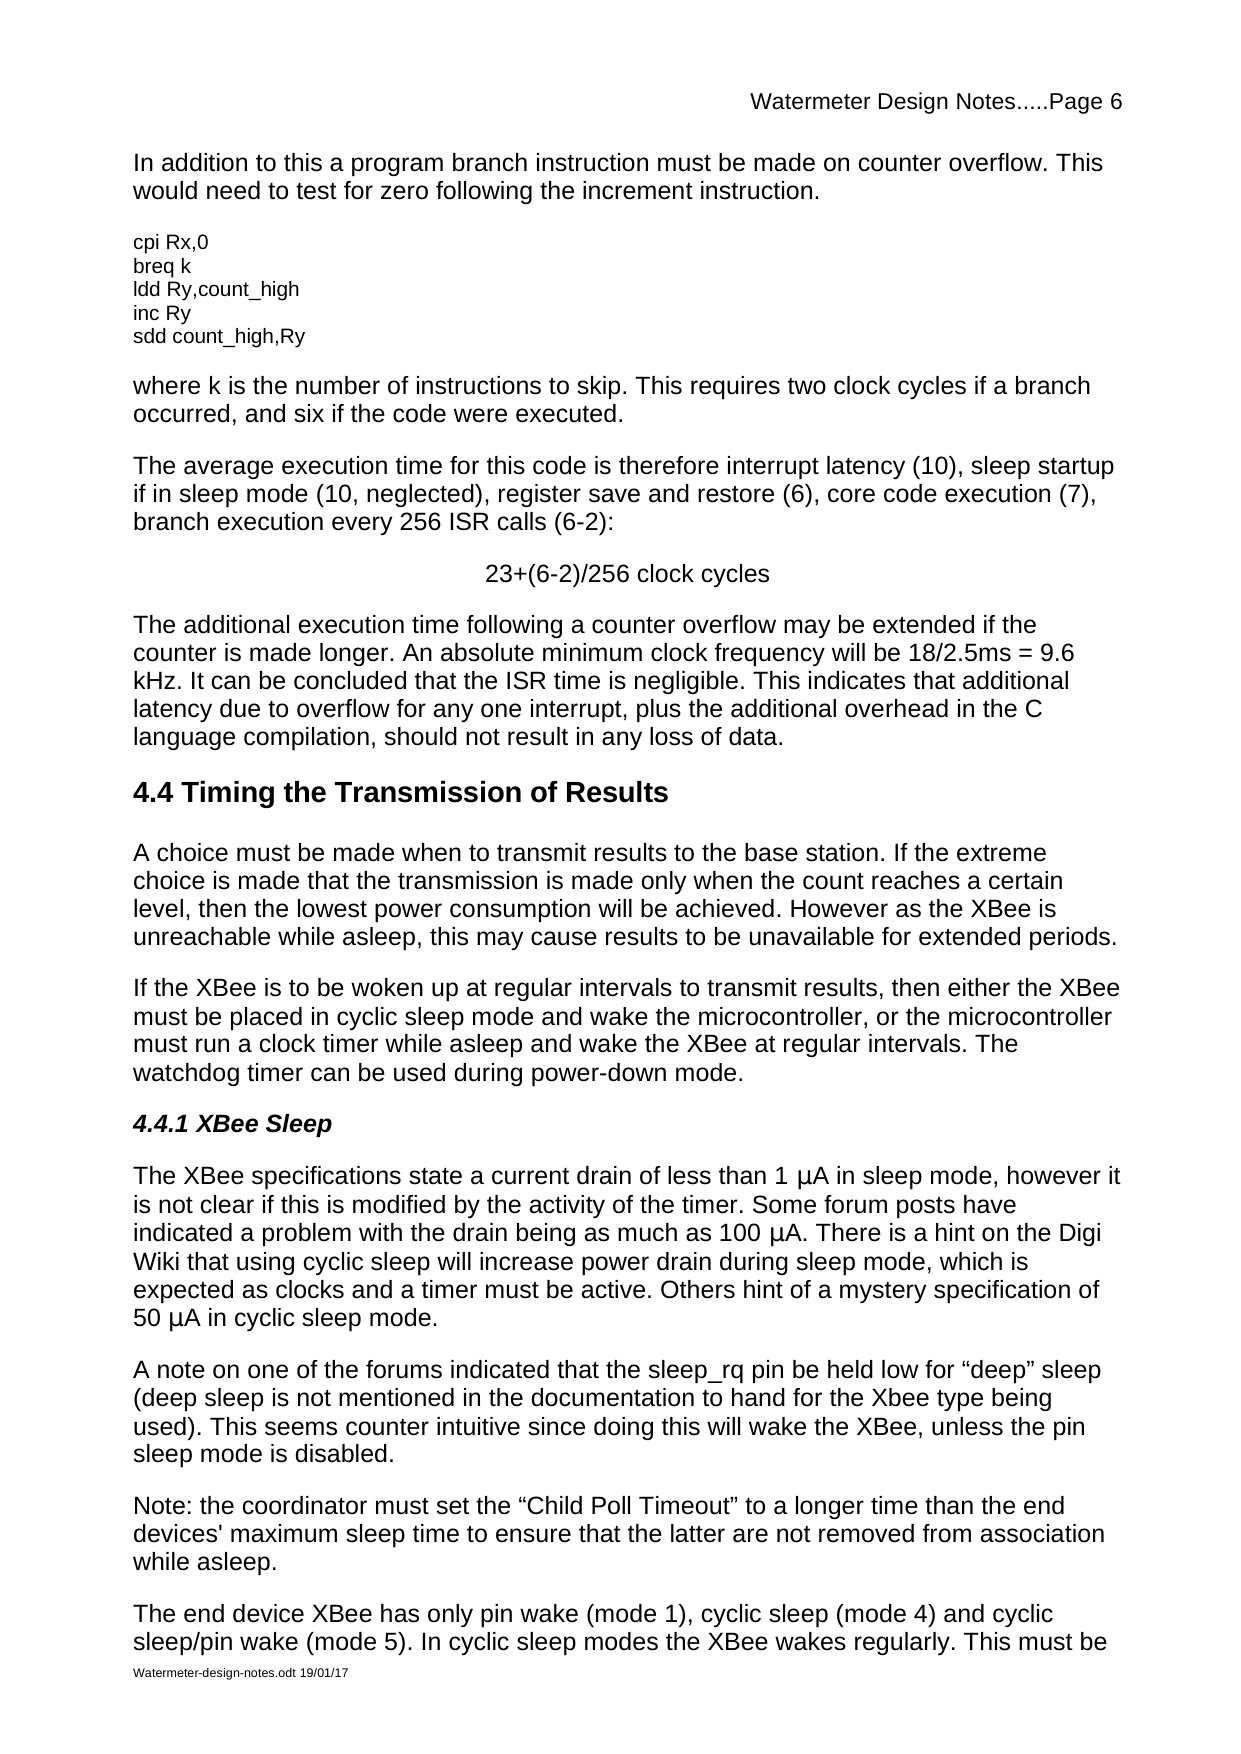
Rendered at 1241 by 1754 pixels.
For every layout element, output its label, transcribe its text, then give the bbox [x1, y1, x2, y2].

text breq k [133, 254, 1123, 278]
text If the XBee is to be woken up at regular intervals to transmit results, then either the XBee must be placed in cyclic sleep mode and wake the microcontroller, or the microcontroller must run a clock timer while asleep and wake the XBee at regular intervals. The watchdog timer can be used during power-down mode. [133, 974, 1123, 1086]
subtitle Timing the Transmission of Results [133, 776, 1123, 808]
text A choice must be made when to transmit results to the base station. If the extreme choice is made that the transmission is made only when the count reaches a certain level, then the lowest power consumption will be achieved. However as the XBee is unreachable while asleep, this may cause results to be unavailable for extended periods. [133, 839, 1123, 951]
text inc Ry [133, 301, 1123, 325]
text The XBee specifications state a current drain of less than 1 μA in sleep mode, however it is not clear if this is modified by the activity of the timer. Some forum posts have indicated a problem with the drain being as much as 100 μA. There is a hint on the Digi Wiki that using cyclic sleep will increase power drain during sleep mode, which is expected as clocks and a timer must be active. Others hint of a mystery specification of 50 μA in cyclic sleep mode. [133, 1162, 1123, 1333]
text In addition to this a program branch instruction must be made on counter overflow. This would need to test for zero following the increment instruction. [133, 149, 1123, 205]
text The additional execution time following a counter overflow may be extended if the counter is made longer. An absolute minimum clock frequency will be 18/2.5ms = 9.6 kHz. It can be concluded that the ISR time is negligible. This indicates that additional latency due to overflow for any one interrupt, plus the additional overhead in the C language compilation, should not result in any loss of data. [133, 611, 1123, 751]
text where k is the number of instructions to skip. This requires two clock cycles if a branch occurred, and six if the code were executed. [133, 372, 1123, 428]
text 23+(6-2)/256 clock cycles [133, 559, 1123, 587]
text The average execution time for this code is therefore interrupt latency (10), sleep startup if in sleep mode (10, neglected), register save and restore (6), core code execution (7), branch execution every 256 ISR calls (6-2): [133, 452, 1123, 536]
text The end device XBee has only pin wake (mode 1), cyclic sleep (mode 4) and cyclic sleep/pin wake (mode 5). In cyclic sleep modes the XBee wakes regularly. This must be [133, 1600, 1123, 1656]
text sdd count_high,Ry [133, 325, 1123, 348]
text cpi Rx,0 [133, 231, 1123, 254]
text Note: the coordinator must set the “Child Poll Timeout” to a longer time than the end devices' maximum sleep time to ensure that the latter are not removed from association while asleep. [133, 1492, 1123, 1576]
text ldd Ry,count_high [133, 278, 1123, 301]
text A note on one of the forums indicated that the sleep_rq pin be held low for “deep” sleep (deep sleep is not mentioned in the documentation to hand for the Xbee type being used). This seems counter intuitive since doing this will wake the XBee, unless the pin sleep mode is disabled. [133, 1356, 1123, 1468]
subtitle XBee Sleep [133, 1110, 1123, 1138]
